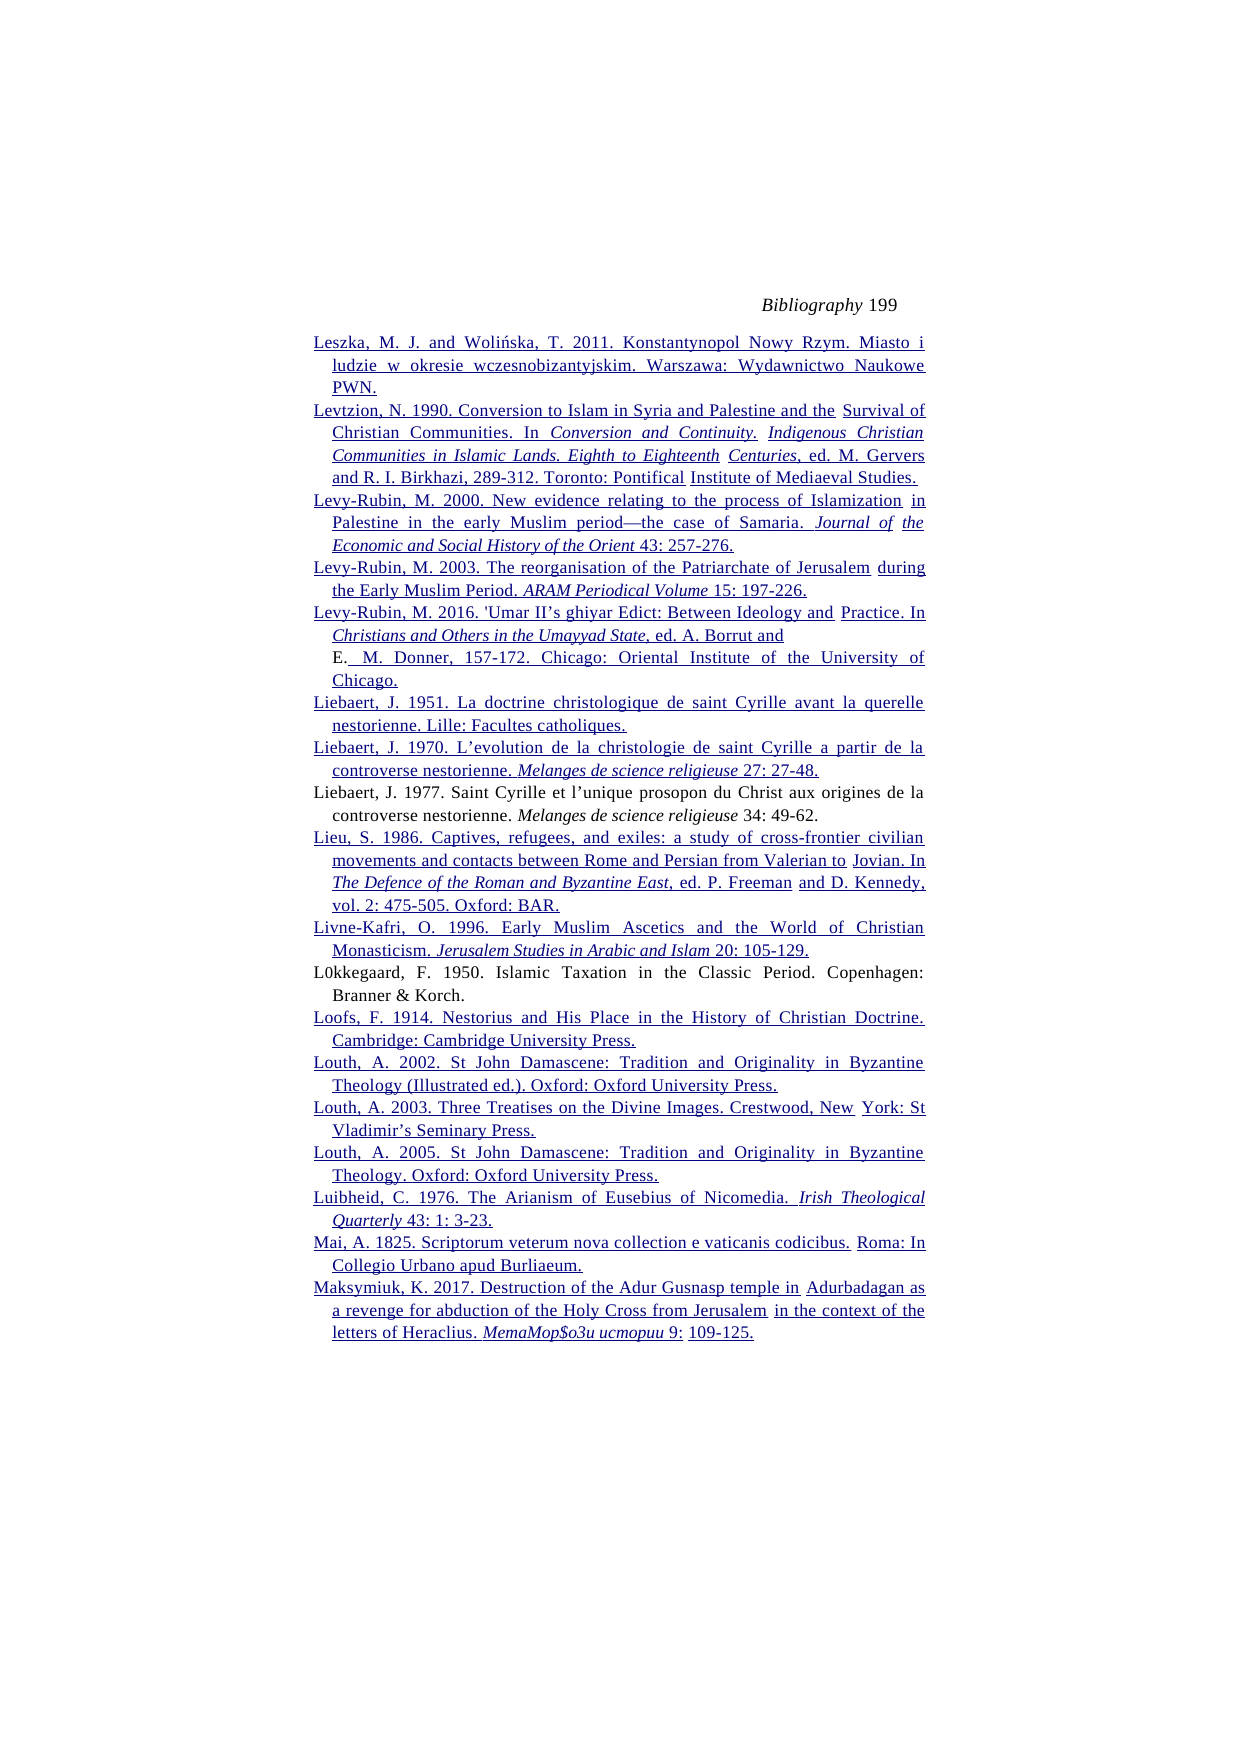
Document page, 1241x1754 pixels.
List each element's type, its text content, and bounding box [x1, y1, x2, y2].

text Levtzion, N. 1990. Conversion to Islam in Syria and Palestine and the Survival of Christian Communities. In Conversion and Continuity. Indigenous Christian Communities in Islamic Lands. Eighth to Eighteenth Centuries, ed. M. Gervers and R. I. Birkhazi, 289-312. Toronto: Pontifical Institute of Mediaeval Studies. [313, 398, 925, 488]
text Maksymiuk, K. 2017. Destruction of the Adur Gusnasp temple in Adurbadagan as a revenge for abduction of the Holy Cross from Jerusalem in the context of the letters of Heraclius. MemaMop$o3u ucmopuu 9: 109-125. [313, 1276, 925, 1343]
text Monasticism. Jerusalem Studies in Arabic and Islam 20: 105-129. [313, 936, 925, 961]
text Quarterly 43: 1: 3-23. [313, 1206, 925, 1231]
text movements and contacts between Rome and Persian from Valerian to Jovian. In The Defence of the Roman and Byzantine East, ed. P. Freeman and D. Kennedy, vol. 2: 475-505. Oxford: BAR. [313, 846, 925, 916]
text Liebaert, J. 1951. La doctrine christologique de saint Cyrille avant la querelle [313, 691, 925, 710]
text Luibheid, C. 1976. The Arianism of Eusebius of Nicomedia. Irish Theological [313, 1186, 925, 1205]
text Liebaert, J. 1977. Saint Cyrille et l’unique prosopon du Christ aux origines de la controverse nestorienne. Melanges de science religieuse 34: 49-62. [313, 781, 925, 826]
text controverse nestorienne. Melanges de science religieuse 27: 27-48. [313, 756, 925, 781]
text Cambridge: Cambridge University Press. [313, 1026, 925, 1051]
list M. Donner, 157-172. Chicago: Oriental Institute of the University of Chicago. [332, 646, 925, 691]
text Liebaert, J. 1970. L’evolution de la christologie de saint Cyrille a partir de la [313, 736, 925, 755]
text Loofs, F. 1914. Nestorius and His Place in the History of Christian Doctrine. [313, 1006, 925, 1025]
text Levy-Rubin, M. 2016. 'Umar II’s ghiyar Edict: Between Ideology and Practice. In Christians and Others in the Umayyad State, ed. A. Borrut and [313, 601, 925, 646]
text Louth, A. 2005. St John Damascene: Tradition and Originality in Byzantine [313, 1141, 925, 1160]
text Leszka, M. J. and Wolińska, T. 2011. Konstantynopol Nowy Rzym. Miasto i [313, 331, 925, 350]
text Levy-Rubin, M. 2003. The reorganisation of the Patriarchate of Jerusalem during the Early Muslim Period. ARAM Periodical Volume 15: 197-226. [313, 556, 925, 601]
text ludzie w okresie wczesnobizantyjskim. Warszawa: Wydawnictwo Naukowe PWN. [313, 351, 925, 398]
text Bibliography 199 [761, 296, 928, 315]
text Levy-Rubin, M. 2000. New evidence relating to the process of Islamization in Palestine in the early Muslim period—the case of Samaria. Journal of the Economic and Social History of the Orient 43: 257-276. [313, 488, 925, 556]
text Livne-Kafri, O. 1996. Early Muslim Ascetics and the World of Christian [313, 916, 925, 935]
text Louth, A. 2003. Three Treatises on the Divine Images. Crestwood, New York: St Vladimir’s Seminary Press. [313, 1096, 925, 1141]
text L0kkegaard, F. 1950. Islamic Taxation in the Classic Period. Copenhagen: Branner & Korch. [313, 961, 925, 1006]
text Theology. Oxford: Oxford University Press. [313, 1161, 925, 1186]
text Mai, A. 1825. Scriptorum veterum nova collection e vaticanis codicibus. Roma: In Collegio Urbano apud Burliaeum. [313, 1231, 925, 1276]
text Theology (Illustrated ed.). Oxford: Oxford University Press. [313, 1071, 925, 1096]
text nestorienne. Lille: Facultes catholiques. [313, 711, 925, 736]
text Louth, A. 2002. St John Damascene: Tradition and Originality in Byzantine [313, 1051, 925, 1070]
text Lieu, S. 1986. Captives, refugees, and exiles: a study of cross-frontier civilian [313, 826, 925, 845]
